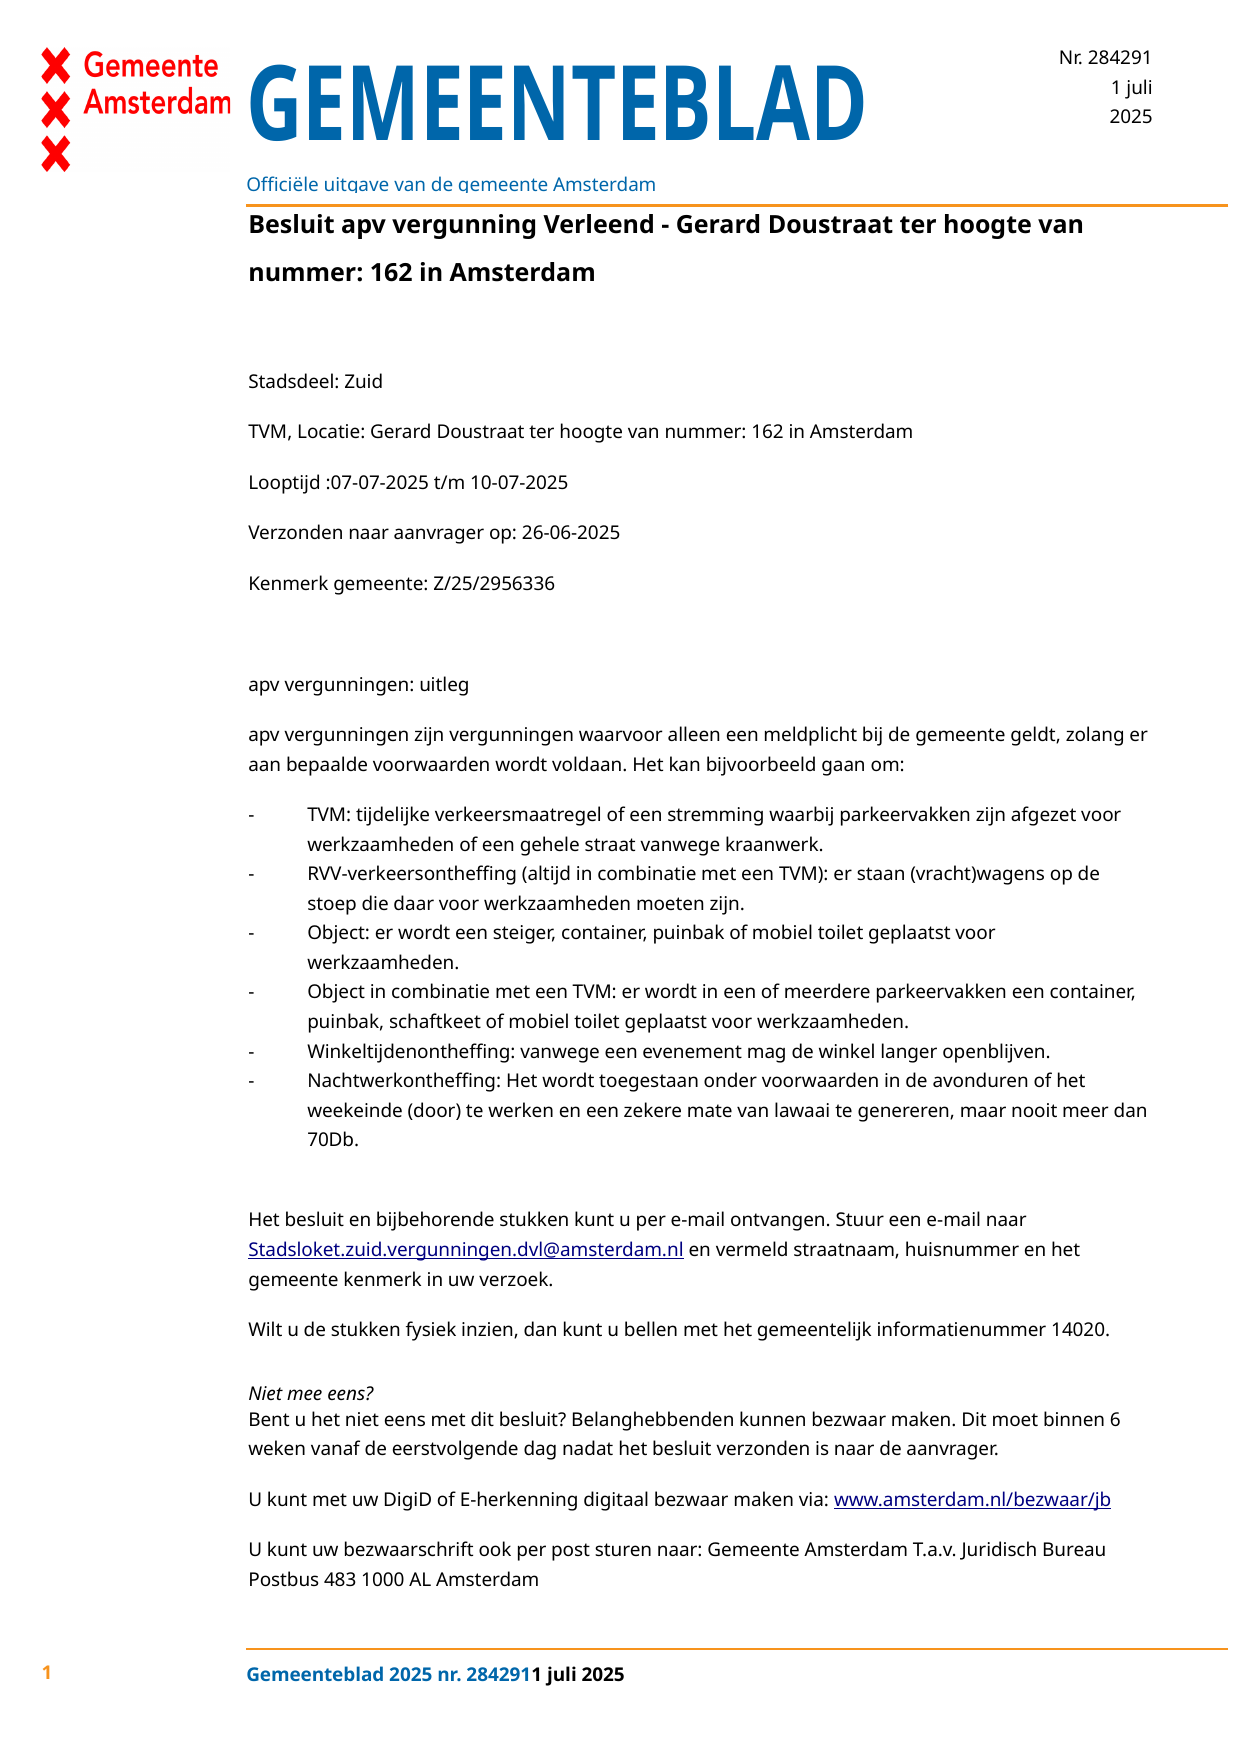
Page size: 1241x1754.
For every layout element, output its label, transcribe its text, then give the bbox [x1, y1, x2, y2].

text Looptijd :07-07-2025 t/m 10-07-2025 [248, 469, 1152, 495]
list TVM: tijdelijke verkeersmaatregel of een stremming waarbij parkeervakken zijn afgezet voor werkzaamheden of een gehele straat vanwege kraanwerk. [248, 801, 1152, 857]
text Wilt u de stukken fysiek inzien, dan kunt u bellen met het gemeentelijk informatienummer 14020. [248, 1316, 1152, 1342]
text Bent u het niet eens met dit besluit? Belanghebbenden kunnen bezwaar maken. Dit moet binnen 6 weken vanaf de eerstvolgende dag nadat het besluit verzonden is naar de aanvrager. [248, 1406, 1152, 1461]
text Stadsdeel: Zuid [248, 368, 1152, 394]
list Winkeltijdenontheffing: vanwege een evenement mag de winkel langer openblijven. [248, 1038, 1152, 1064]
picture [41, 47, 231, 172]
list Object: er wordt een steiger, container, puinbak of mobiel toilet geplaatst voor werkzaamheden. [248, 919, 1152, 975]
text TVM, Locatie: Gerard Doustraat ter hoogte van nummer: 162 in Amsterdam [248, 419, 1152, 444]
text Verzonden naar aanvrager op: 26-06-2025 [248, 519, 1152, 545]
list RVV-verkeersontheffing (altijd in combinatie met een TVM): er staan (vracht)wagens op de stoep die daar voor werkzaamheden moeten zijn. [248, 860, 1152, 916]
text Het besluit en bijbehorende stukken kunt u per e-mail ontvangen. Stuur een e-mail naar Stadsloket.zuid.vergunningen.dvl@amsterdam.nl en vermeld straatnaam, huisnummer en het gemeente kenmerk in uw verzoek. [248, 1207, 1152, 1292]
text apv vergunningen zijn vergunningen waarvoor alleen een meldplicht bij de gemeente geldt, zolang er aan bepaalde voorwaarden wordt voldaan. Het kan bijvoorbeeld gaan om: [248, 721, 1152, 777]
text Niet mee eens? [248, 1380, 1152, 1406]
text Kenmerk gemeente: Z/25/2956336 [248, 570, 1152, 596]
text U kunt met uw DigiD of E-herkenning digitaal bezwaar maken via: www.amsterdam.nl/bezwaar/jb [248, 1486, 1152, 1512]
list Nachtwerkontheffing: Het wordt toegestaan onder voorwaarden in de avonduren of het weekeinde (door) te werken en een zekere mate van lawaai te genereren, maar nooit meer dan 70Db. [248, 1067, 1152, 1152]
list Object in combinatie met een TVM: er wordt in een of meerdere parkeervakken een container, puinbak, schaftkeet of mobiel toilet geplaatst voor werkzaamheden. [248, 979, 1152, 1034]
text U kunt uw bezwaarschrift ook per post sturen naar: Gemeente Amsterdam T.a.v. Juridisch Bureau Postbus 483 1000 AL Amsterdam [248, 1536, 1152, 1592]
text Besluit apv vergunning Verleend - Gerard Doustraat ter hoogte van nummer: 162 in Amsterdam [248, 207, 1152, 288]
text apv vergunningen: uitleg [248, 671, 1152, 697]
